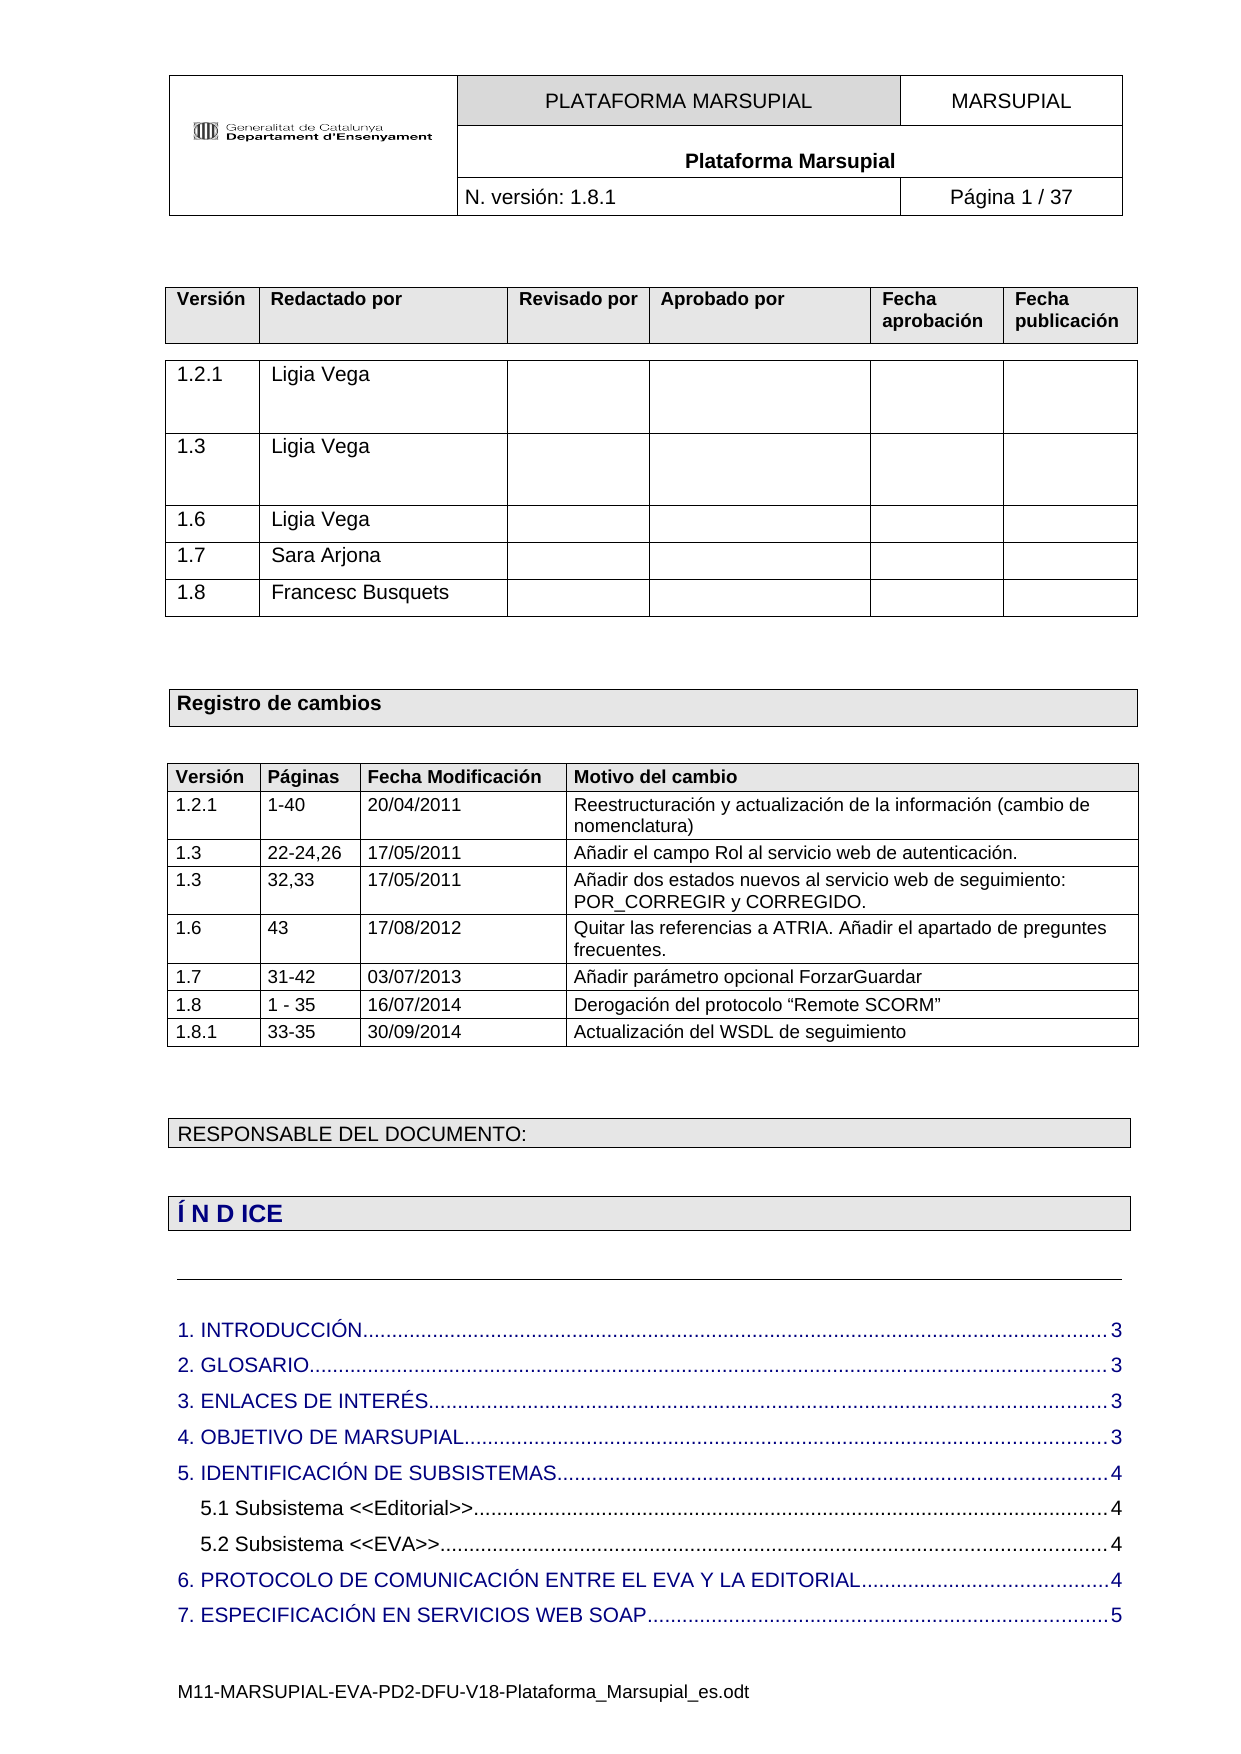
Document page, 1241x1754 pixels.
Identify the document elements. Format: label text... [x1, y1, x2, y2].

table_cell [508, 344, 649, 360]
table_cell [871, 361, 1003, 433]
table_header Aprobado por [650, 288, 870, 343]
table_cell [1004, 543, 1137, 579]
table_cell 17/05/2011 [361, 840, 566, 866]
table_cell [650, 506, 870, 542]
text 5.1 Subsistema <<Editorial>> 4 [200, 1496, 1122, 1520]
table_cell Francesc Busquets [260, 580, 507, 616]
table_cell 33-35 [261, 1019, 360, 1046]
table_cell [871, 543, 1003, 579]
table_header Fecha aprobación [871, 288, 1003, 343]
table_cell [259, 344, 508, 360]
text 3. ENLACES DE INTERÉS 3 [177, 1389, 1122, 1413]
table_cell 16/07/2014 [361, 991, 566, 1018]
table_cell Derogación del protocolo “Remote SCORM” [567, 991, 1138, 1018]
text 1. INTRODUCCIÓN 3 [177, 1317, 1122, 1341]
table_header Páginas [261, 764, 360, 791]
table_cell [1004, 580, 1137, 616]
table_cell [1004, 361, 1137, 433]
table_cell 31-42 [261, 964, 360, 990]
table_header Registro de cambios [170, 690, 1137, 726]
table_cell [871, 434, 1003, 505]
table_cell 1.6 [166, 506, 259, 542]
table_cell 1.3 [166, 434, 259, 505]
table_cell [871, 580, 1003, 616]
table_cell 32,33 [261, 867, 360, 914]
table_cell Ligia Vega [260, 434, 507, 505]
table_cell 20/04/2011 [361, 792, 566, 839]
table_cell [650, 434, 870, 505]
table_cell 43 [261, 915, 360, 962]
table_cell 1.8 [166, 580, 259, 616]
text RESPONSABLE DEL DOCUMENTO: [169, 1119, 1130, 1147]
table_header Revisado por [508, 288, 649, 343]
table_header Fecha Modificación [361, 764, 566, 791]
table_cell [165, 344, 259, 360]
table_cell Actualización del WSDL de seguimiento [567, 1019, 1138, 1046]
text Í N D ICE [169, 1197, 1130, 1230]
text 2. GLOSARIO 3 [177, 1353, 1122, 1377]
text 7. ESPECIFICACIÓN EN SERVICIOS WEB SOAP 5 [177, 1603, 1122, 1627]
table_cell [649, 344, 871, 360]
table_cell [1004, 344, 1137, 360]
table_cell Ligia Vega [260, 506, 507, 542]
table_cell 1.8.1 [168, 1019, 260, 1046]
table_header Fecha publicación [1004, 288, 1137, 343]
table_cell [508, 361, 649, 433]
table_cell [508, 580, 649, 616]
table_cell [871, 506, 1003, 542]
table_cell [650, 580, 870, 616]
table_cell Añadir dos estados nuevos al servicio web de seguimiento: POR_CORREGIR y CORREGIDO. [567, 867, 1138, 914]
table_cell [650, 361, 870, 433]
table_header Redactado por [260, 288, 507, 343]
table_cell [508, 506, 649, 542]
table_cell Ligia Vega [260, 361, 507, 433]
table_header Versión [168, 764, 260, 791]
table_cell 1.2.1 [168, 792, 260, 839]
table_cell 1.8 [168, 991, 260, 1018]
table_header Versión [166, 288, 259, 343]
table_cell Añadir el campo Rol al servicio web de autenticación. [567, 840, 1138, 866]
table_cell 1.3 [168, 867, 260, 914]
table_cell 1-40 [261, 792, 360, 839]
table_cell 1.6 [168, 915, 260, 962]
table_cell [1004, 434, 1137, 505]
text 5.2 Subsistema <<EVA>> 4 [200, 1532, 1122, 1556]
table_cell Reestructuración y actualización de la información (cambio de nomenclatura) [567, 792, 1138, 839]
table_cell 17/05/2011 [361, 867, 566, 914]
text 4. OBJETIVO DE MARSUPIAL 3 [177, 1424, 1122, 1448]
table_cell Añadir parámetro opcional ForzarGuardar [567, 964, 1138, 990]
table_cell [508, 434, 649, 505]
table_cell Quitar las referencias a ATRIA. Añadir el apartado de preguntes frecuentes. [567, 915, 1138, 962]
table_cell 1.2.1 [166, 361, 259, 433]
table_cell [650, 543, 870, 579]
table_cell 17/08/2012 [361, 915, 566, 962]
table_cell 1 - 35 [261, 991, 360, 1018]
table_cell [508, 543, 649, 579]
table_cell [871, 344, 1003, 360]
text 5. IDENTIFICACIÓN DE SUBSISTEMAS 4 [177, 1460, 1122, 1484]
table_cell [1004, 506, 1137, 542]
table_cell 22-24,26 [261, 840, 360, 866]
text 6. PROTOCOLO DE COMUNICACIÓN ENTRE EL EVA Y LA EDITORIAL 4 [177, 1567, 1122, 1591]
table_cell 03/07/2013 [361, 964, 566, 990]
table_cell Sara Arjona [260, 543, 507, 579]
table_cell 1.7 [168, 964, 260, 990]
table_header Motivo del cambio [567, 764, 1138, 791]
table_cell 1.7 [166, 543, 259, 579]
table_cell 1.3 [168, 840, 260, 866]
table_cell 30/09/2014 [361, 1019, 566, 1046]
